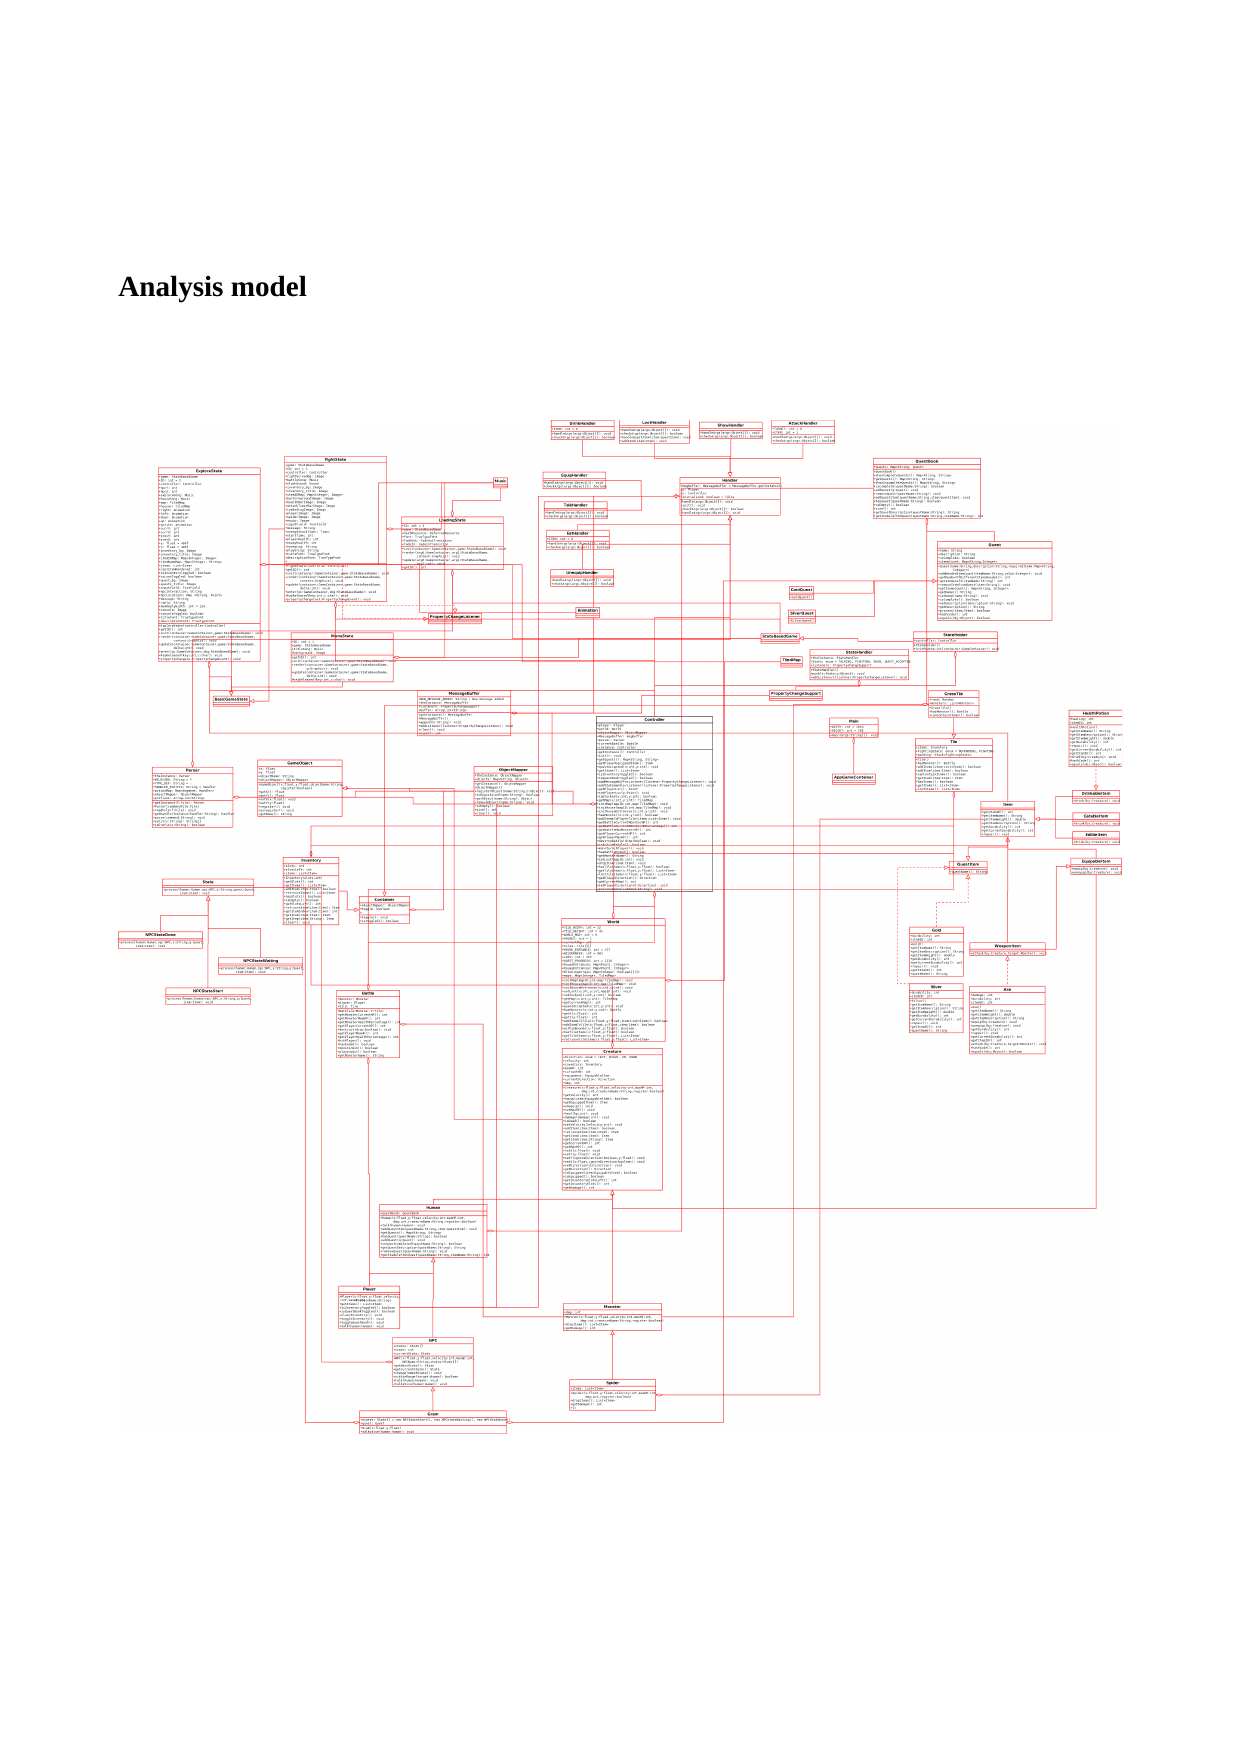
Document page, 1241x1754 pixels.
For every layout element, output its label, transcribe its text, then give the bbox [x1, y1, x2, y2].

text Analysis model [118, 269, 1122, 303]
picture [118, 420, 1123, 1434]
